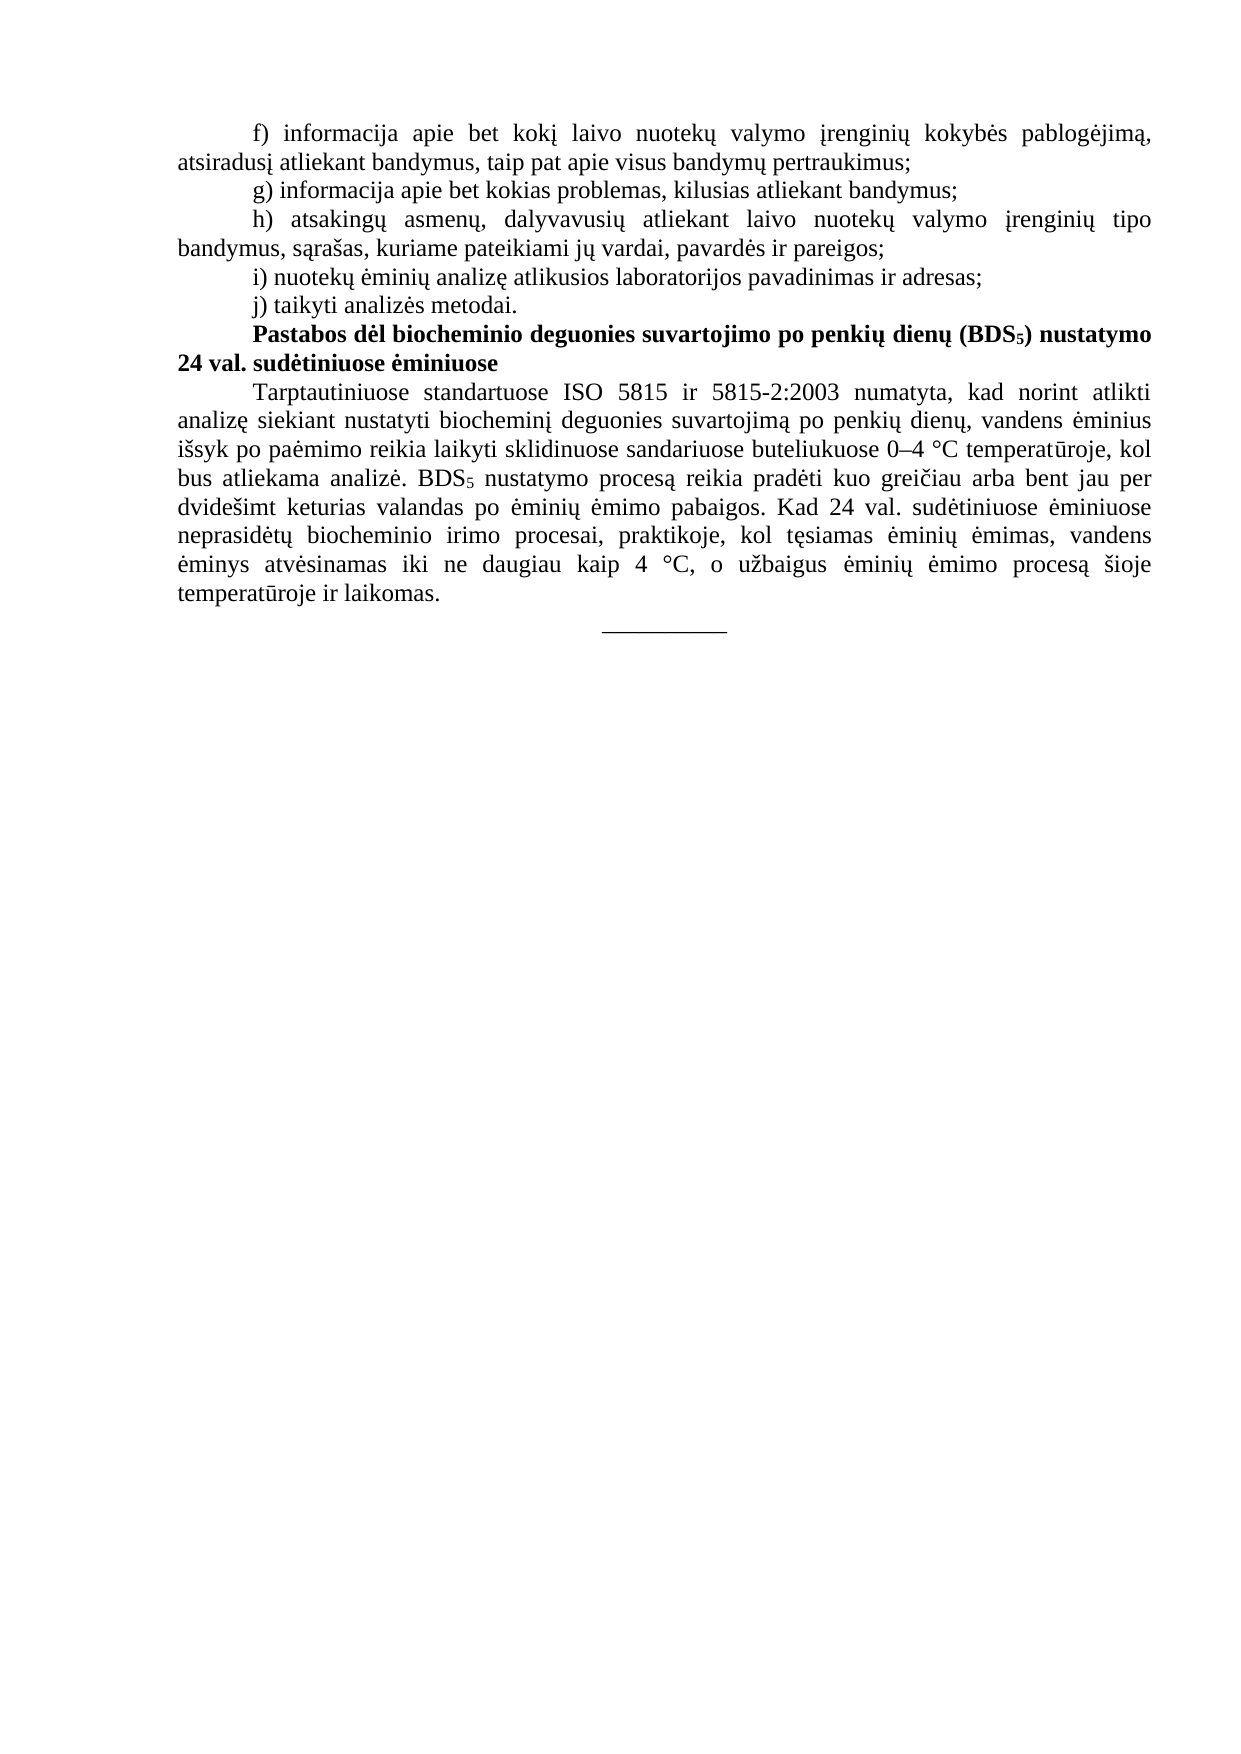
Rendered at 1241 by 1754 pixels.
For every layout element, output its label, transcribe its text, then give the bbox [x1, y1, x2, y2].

text i) nuotekų ėminių analizę atlikusios laboratorijos pavadinimas ir adresas; [177, 262, 1152, 291]
text __________ [177, 607, 1152, 636]
text g) informacija apie bet kokias problemas, kilusias atliekant bandymus; [177, 176, 1152, 204]
text j) taikyti analizės metodai. [177, 291, 1152, 319]
text Tarptautiniuose standartuose ISO 5815 ir 5815-2:2003 numatyta, kad norint atlikti analizę siekiant nustatyti biocheminį deguonies suvartojimą po penkių dienų, vandens ėminius išsyk po paėmimo reikia laikyti sklidinuose sandariuose buteliukuose 0–4 °C temperatūroje, kol bus atliekama analizė. BDS5 nustatymo procesą reikia pradėti kuo greičiau arba bent jau per dvidešimt keturias valandas po ėminių ėmimo pabaigos. Kad 24 val. sudėtiniuose ėminiuose neprasidėtų biocheminio irimo procesai, praktikoje, kol tęsiamas ėminių ėmimas, vandens ėminys atvėsinamas iki ne daugiau kaip 4 °C, o užbaigus ėminių ėmimo procesą šioje temperatūroje ir laikomas. [177, 377, 1152, 607]
text Pastabos dėl biocheminio deguonies suvartojimo po penkių dienų (BDS5) nustatymo 24 val. sudėtiniuose ėminiuose [177, 319, 1152, 377]
text h) atsakingų asmenų, dalyvavusių atliekant laivo nuotekų valymo įrenginių tipo bandymus, sąrašas, kuriame pateikiami jų vardai, pavardės ir pareigos; [177, 204, 1152, 262]
text f) informacija apie bet kokį laivo nuotekų valymo įrenginių kokybės pablogėjimą, atsiradusį atliekant bandymus, taip pat apie visus bandymų pertraukimus; [177, 118, 1152, 176]
